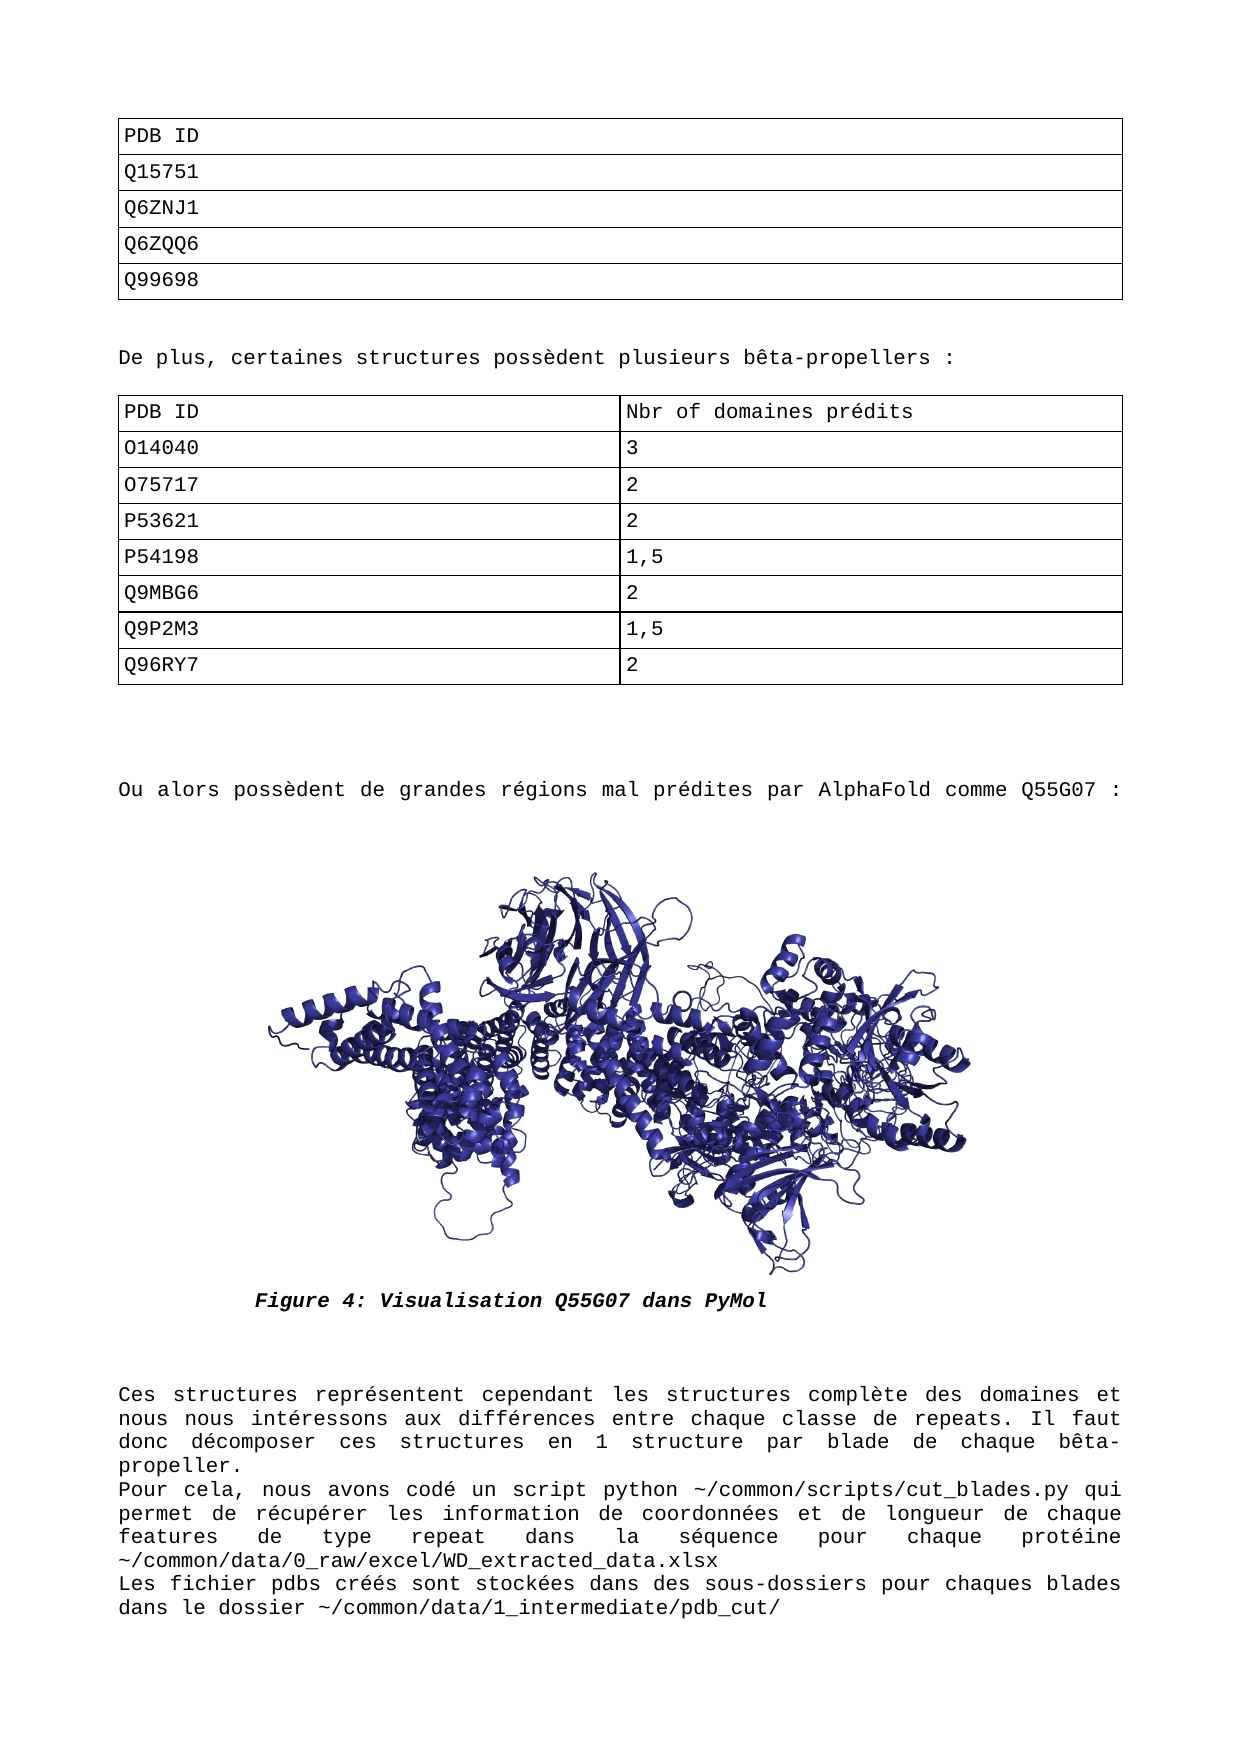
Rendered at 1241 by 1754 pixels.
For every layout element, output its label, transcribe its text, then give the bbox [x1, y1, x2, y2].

table_cell O14040 [119, 432, 619, 467]
table_cell Q99698 [119, 264, 1122, 299]
picture [565, 848, 986, 1290]
table_cell 3 [621, 432, 1122, 467]
table_cell Q6ZQQ6 [119, 228, 1122, 263]
table_header PDB ID [119, 119, 1122, 154]
text De plus, certaines structures possèdent plusieurs bêta-propellers : [118, 347, 1122, 371]
text Les fichier pdbs créés sont stockées dans des sous-dossiers pour chaques blades dans le dossier ~/common/data/1_intermediate/pdb_cut/ [118, 1573, 1122, 1621]
text Pour cela, nous avons codé un script python ~/common/scripts/cut_blades.py qui permet de récupérer les information de coordonnées et de longueur de chaque features de type repeat dans la séquence pour chaque protéine ~/common/data/0_raw/excel/WD_extracted_data.xlsx [118, 1479, 1122, 1573]
table_cell 2 [621, 576, 1122, 611]
text Ces structures représentent cependant les structures complète des domaines et nous nous intéressons aux différences entre chaque classe de repeats. Il faut donc décomposer ces structures en 1 structure par blade de chaque bêta-propeller. [118, 1384, 1122, 1479]
table_header PDB ID [119, 396, 619, 431]
table_cell P53621 [119, 504, 619, 539]
table_header Nbr of domaines prédits [621, 396, 1122, 431]
table_cell Q96RY7 [119, 649, 619, 684]
table_cell Q9P2M3 [119, 613, 619, 647]
text Figure 4: Visualisation Q55G07 dans PyMol [254, 1290, 986, 1313]
text Ou alors possèdent de grandes régions mal prédites par AlphaFold comme Q55G07 : [118, 779, 1122, 1337]
table_cell 2 [621, 649, 1122, 684]
table_cell 2 [621, 504, 1122, 539]
table_cell 1,5 [621, 540, 1122, 575]
table_cell O75717 [119, 468, 619, 503]
table_cell P54198 [119, 540, 619, 575]
table_cell 1,5 [621, 613, 1122, 647]
table_cell Q9MBG6 [119, 576, 619, 611]
table_cell 2 [621, 468, 1122, 503]
table_cell Q6ZNJ1 [119, 191, 1122, 227]
table_cell Q15751 [119, 155, 1122, 190]
